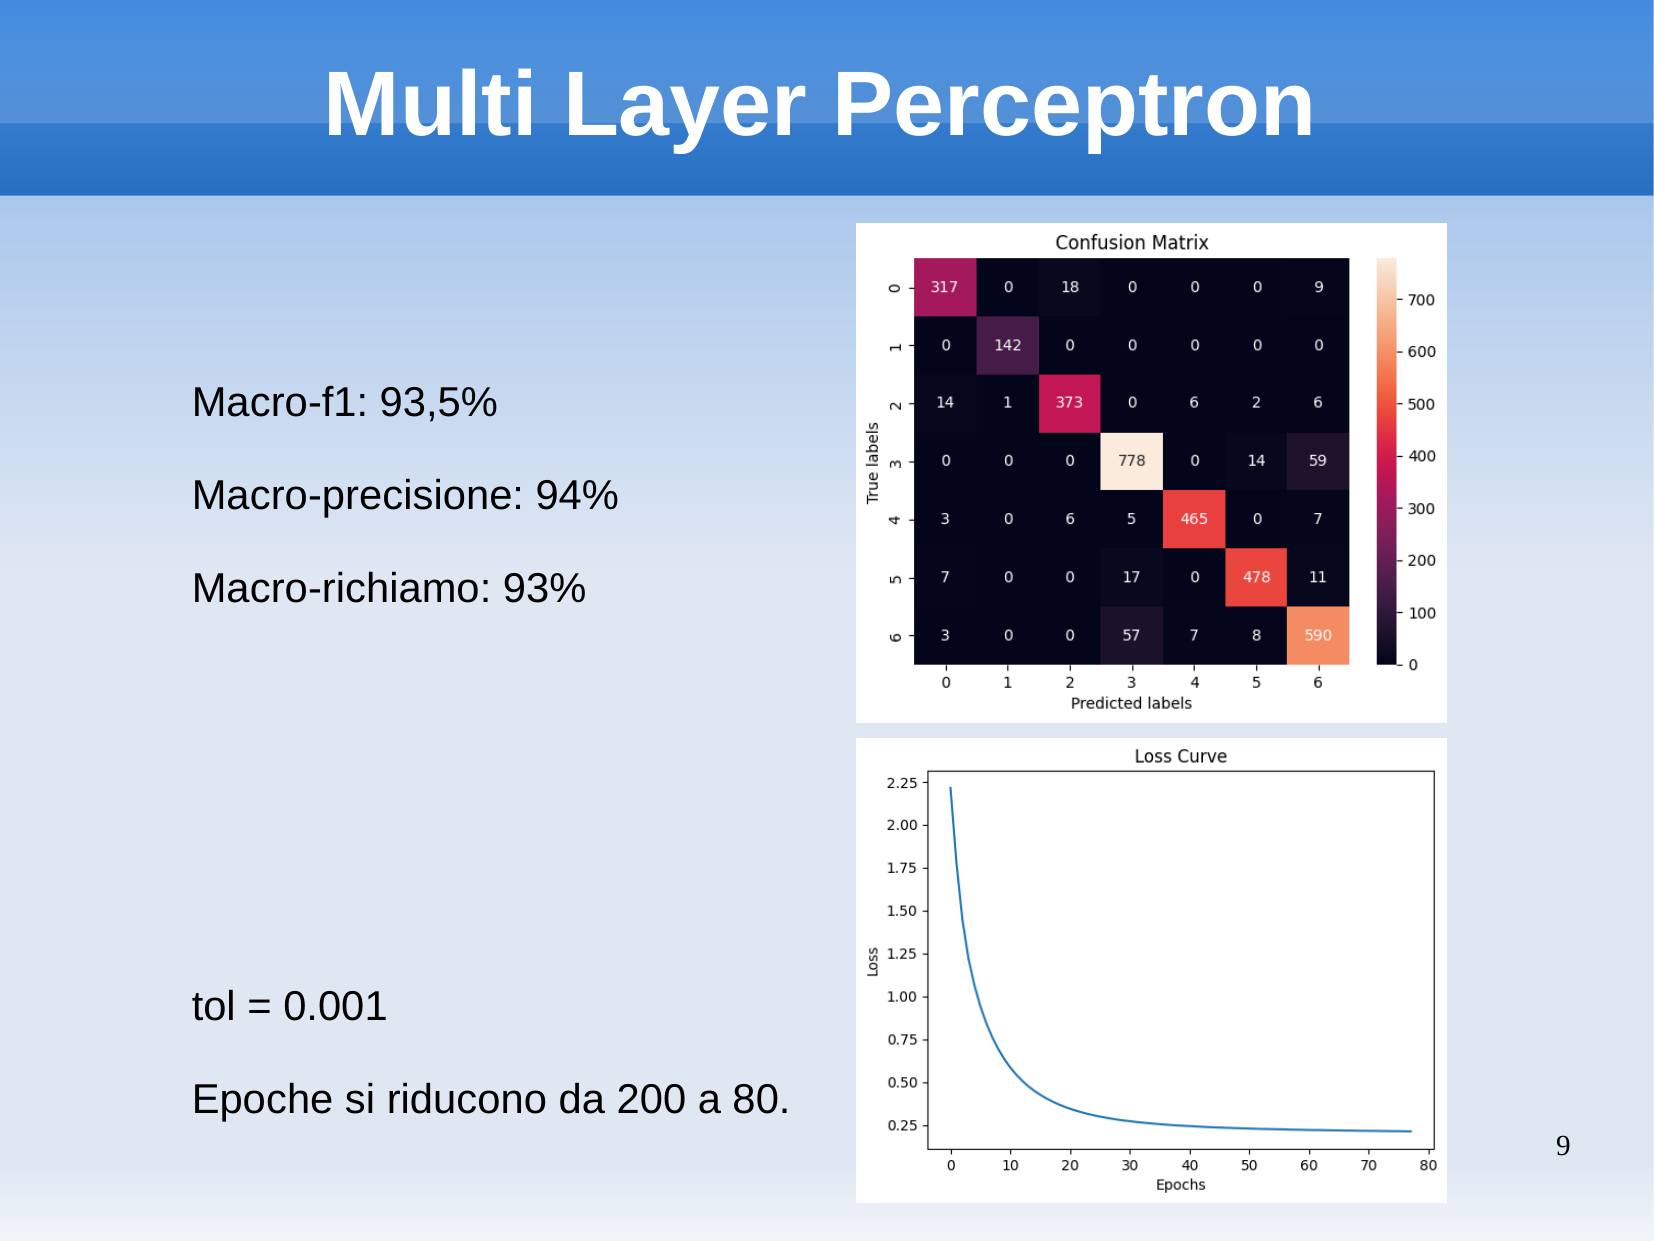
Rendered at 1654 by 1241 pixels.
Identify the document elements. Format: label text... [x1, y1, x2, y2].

picture [0, 0, 1654, 1241]
text_box Macro-f1: 93,5% Macro-precisione: 94% Macro-richiamo: 93% tol = 0.001 Epoche si riducono da 200 a 80. [177, 324, 857, 1050]
title Multi Layer Perceptron [76, 0, 1565, 208]
